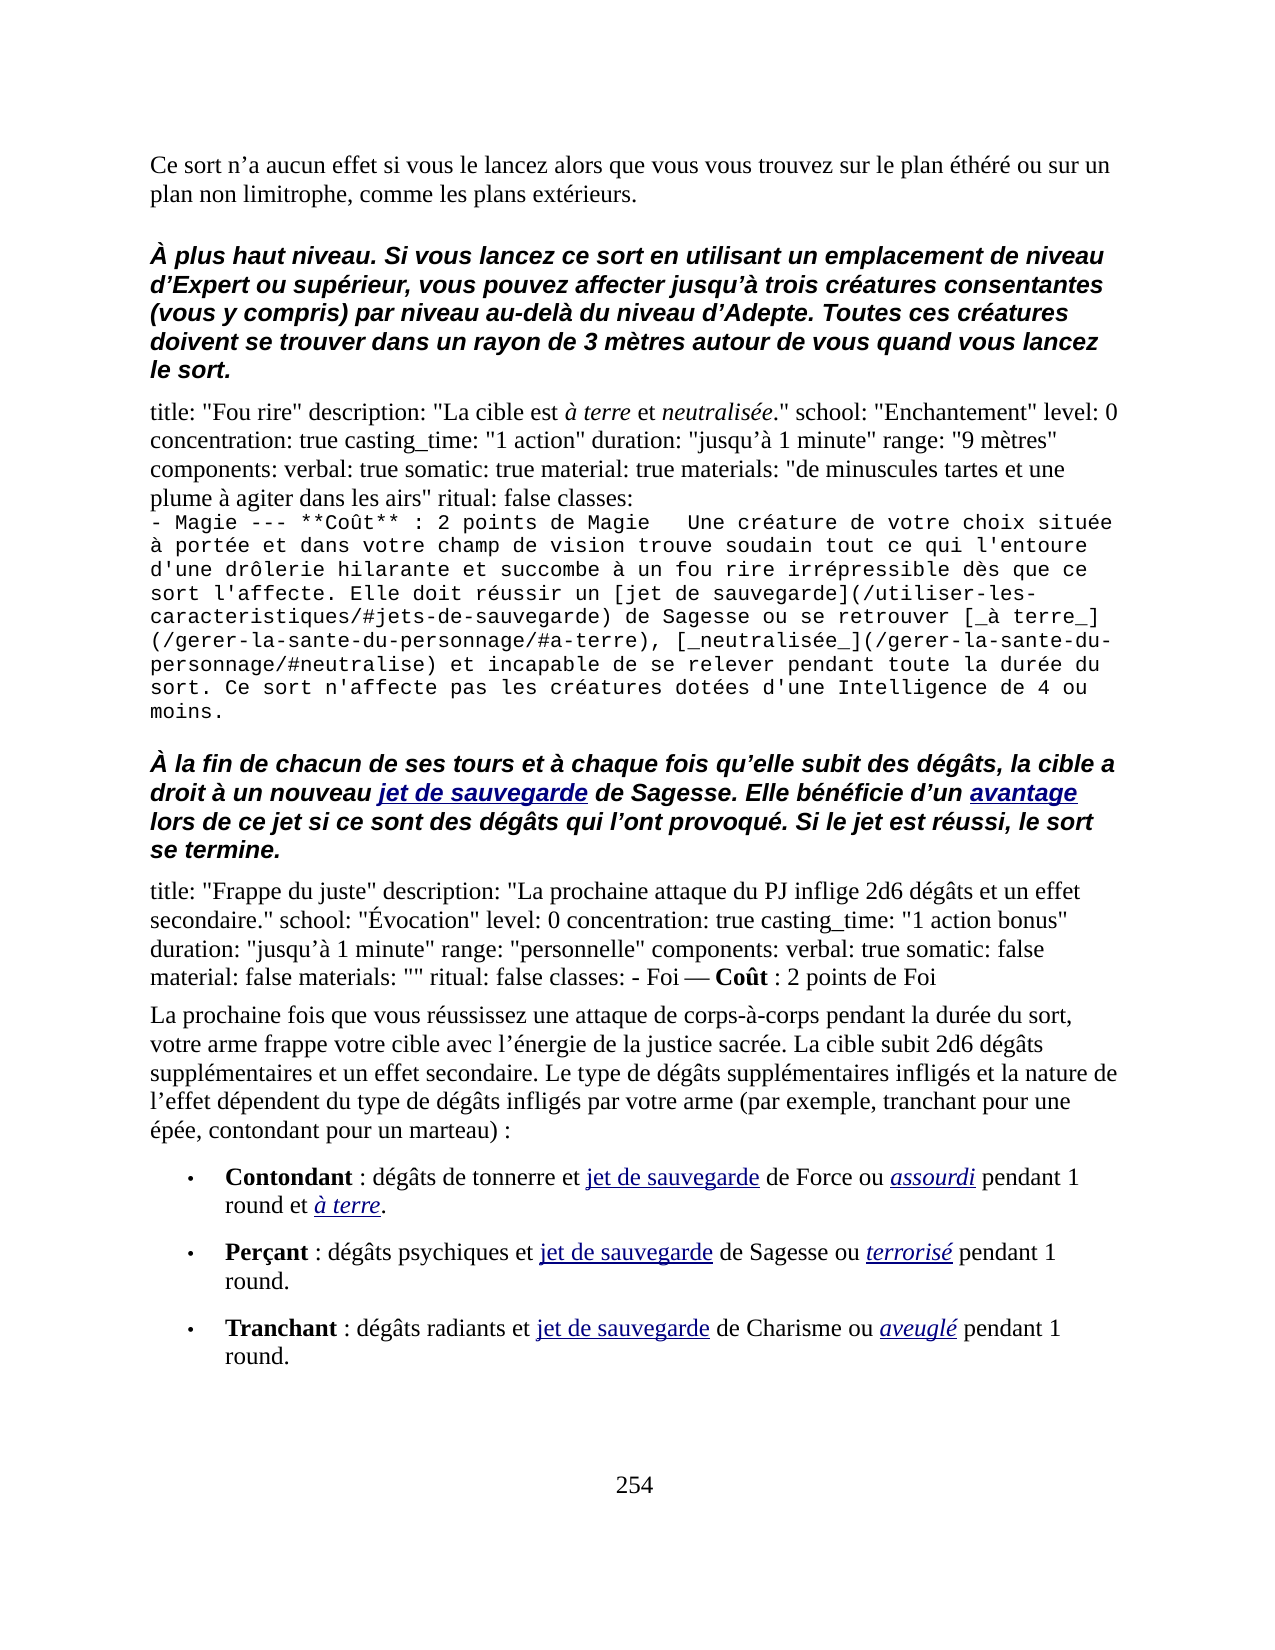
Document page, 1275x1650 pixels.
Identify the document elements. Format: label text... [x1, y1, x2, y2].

text title: "Frappe du juste" description: "La prochaine attaque du PJ inflige 2d6 dégâts et un effet secondaire." school: "Évocation" level: 0 concentration: true casting_time: "1 action bonus" duration: "jusqu’à 1 minute" range: "personnelle" components: verbal: true somatic: false material: false materials: "" ritual: false classes: - Foi — Coût : 2 points de Foi [150, 876, 1125, 991]
text title: "Fou rire" description: "La cible est à terre et neutralisée." school: "Enchantement" level: 0 concentration: true casting_time: "1 action" duration: "jusqu’à 1 minute" range: "9 mètres" components: verbal: true somatic: true material: true materials: "de minuscules tartes et une plume à agiter dans les airs" ritual: false classes: [150, 397, 1125, 512]
list Contondant : dégâts de tonnerre et jet de sauvegarde de Force ou assourdi pendant 1 round et à terre. [187, 1162, 1125, 1219]
text - Magie --- **Coût** : 2 points de Magie Une créature de votre choix située à portée et dans votre champ de vision trouve soudain tout ce qui l'entoure d'une drôlerie hilarante et succombe à un fou rire irrépressible dès que ce sort l'affecte. Elle doit réussir un [jet de sauvegarde](/utiliser-les-caracteristiques/#jets-de-sauvegarde) de Sagesse ou se retrouver [_à terre_](/gerer-la-sante-du-personnage/#a-terre), [_neutralisée_](/gerer-la-sante-du-personnage/#neutralise) et incapable de se relever pendant toute la durée du sort. Ce sort n'affecte pas les créatures dotées d'une Intelligence de 4 ou moins. [150, 512, 1125, 724]
subtitle À plus haut niveau. Si vous lancez ce sort en utilisant un emplacement de niveau d’Expert ou supérieur, vous pouvez affecter jusqu’à trois créatures consentantes (vous y compris) par niveau au-delà du niveau d’Adepte. Toutes ces créatures doivent se trouver dans un rayon de 3 mètres autour de vous quand vous lancez le sort. [150, 241, 1125, 384]
list Tranchant : dégâts radiants et jet de sauvegarde de Charisme ou aveuglé pendant 1 round. [187, 1313, 1125, 1370]
list Perçant : dégâts psychiques et jet de sauvegarde de Sagesse ou terrorisé pendant 1 round. [187, 1237, 1125, 1295]
text Ce sort n’a aucun effet si vous le lancez alors que vous vous trouvez sur le plan éthéré ou sur un plan non limitrophe, comme les plans extérieurs. [150, 150, 1125, 207]
subtitle À la fin de chacun de ses tours et à chaque fois qu’elle subit des dégâts, la cible a droit à un nouveau jet de sauvegarde de Sagesse. Elle bénéficie d’un avantage lors de ce jet si ce sont des dégâts qui l’ont provoqué. Si le jet est réussi, le sort se termine. [150, 749, 1125, 864]
text La prochaine fois que vous réussissez une attaque de corps-à-corps pendant la durée du sort, votre arme frappe votre cible avec l’énergie de la justice sacrée. La cible subit 2d6 dégâts supplémentaires et un effet secondaire. Le type de dégâts supplémentaires infligés et la nature de l’effet dépendent du type de dégâts infligés par votre arme (par exemple, tranchant pour une épée, contondant pour un marteau) : [150, 1000, 1125, 1144]
